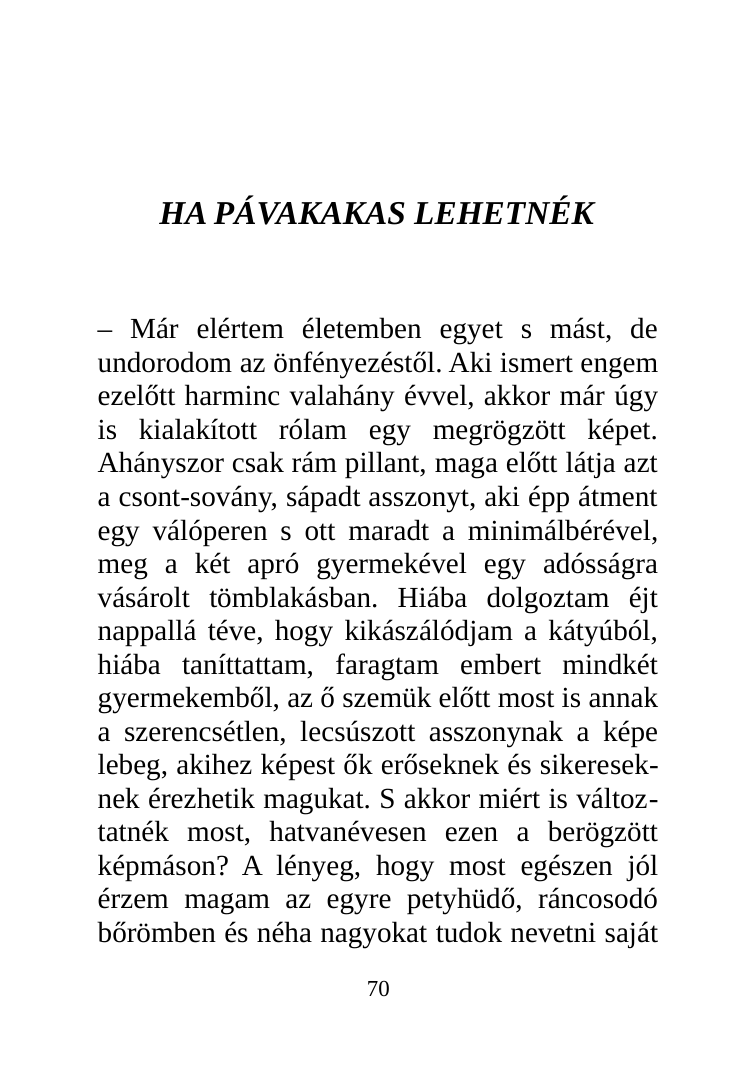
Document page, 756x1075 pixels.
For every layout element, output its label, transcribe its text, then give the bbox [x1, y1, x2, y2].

text HA PÁVAKAKAS LEHETNÉK [97, 193, 658, 232]
text – Már elértem életemben egyet s mást, de undorodom az önfényezéstől. Aki ismert engem ezelőtt harminc valahány évvel, akkor már úgy is kialakított rólam egy megrögzött képet. Ahányszor csak rám pillant, maga előtt látja azt a csont-sovány, sápadt asszonyt, aki épp átment egy válóperen s ott maradt a minimálbérével, meg a két apró gyermekével egy adósságra vásárolt tömblakásban. Hiába dolgoztam éjt nappallá téve, hogy kikászálódjam a kátyúból, hiába taníttattam, faragtam embert mindkét gyer­mekemből, az ő szemük előtt most is annak a szerencsétlen, lecsúszott asszonynak a képe lebeg, akihez képest ők erőseknek és sikere­sek­nek érezhetik magukat. S akkor miért is változ­tatnék most, hatvanévesen ezen a berögzött képmáson? A lényeg, hogy most egészen jól érzem magam az egyre petyhüdő, ráncosodó bőrömben és néha nagyokat tudok nevetni saját [97, 311, 658, 949]
